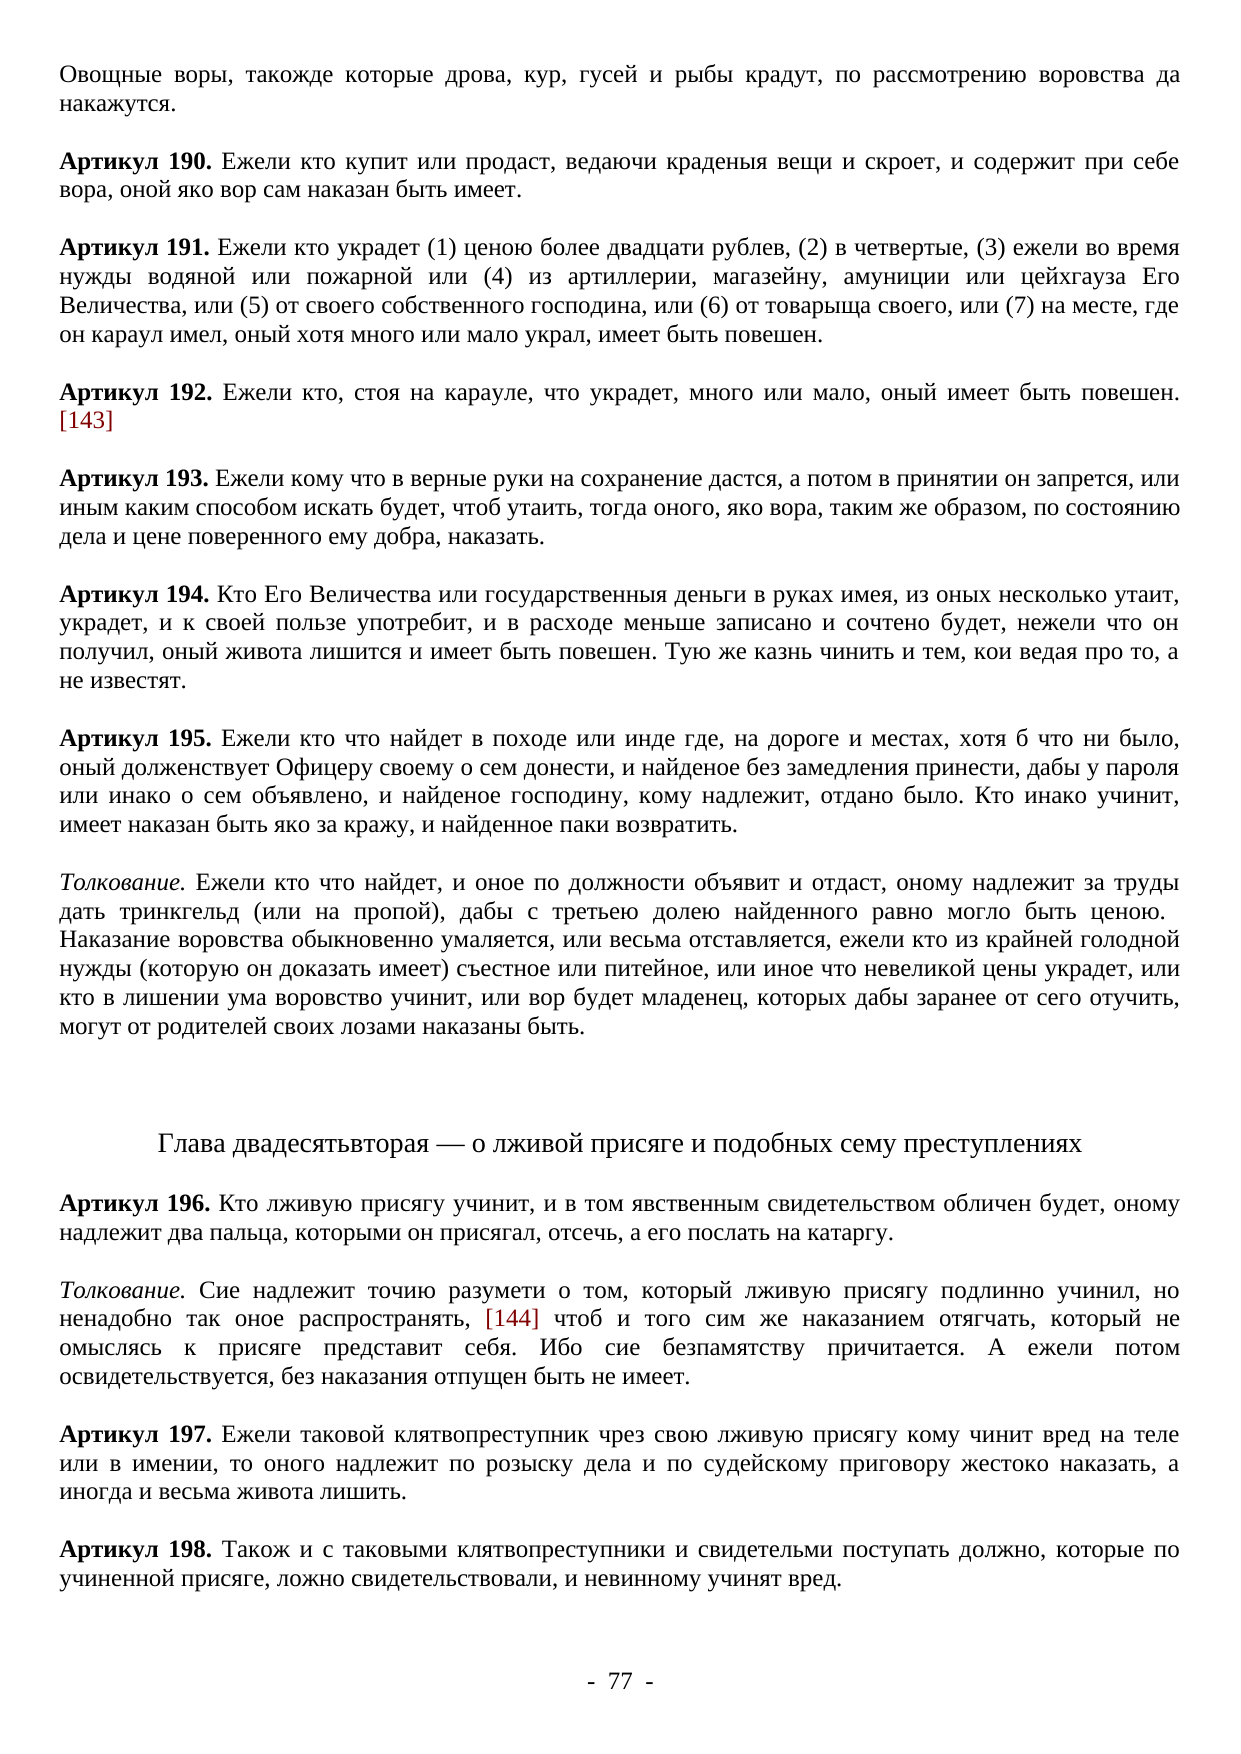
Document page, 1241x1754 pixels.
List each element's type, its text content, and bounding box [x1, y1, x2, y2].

text Артикул 196. Кто лживую присягу учинит, и в том явственным свидетельством обличен будет, оному надлежит два пальца, которыми он присягал, отсечь, а его послать на катаргу. [59, 1188, 1181, 1246]
text Артикул 198. Також и с таковыми клятвопреступники и свидетельми поступать должно, которые по учиненной присяге, ложно свидетельствовали, и невинному учинят вред. [59, 1534, 1181, 1592]
text Овощные воры, такожде которые дрова, кур, гусей и рыбы крадут, по рассмотрению воровства да накажутся. [59, 59, 1181, 117]
text Толкование. Ежели кто что найдет, и оное по должности объявит и отдаст, оному надлежит за труды дать тринкгельд (или на пропой), дабы с третьею долею найденного равно могло быть ценою. Наказание воровства обыкновенно умаляется, или весьма отставляется, ежели кто из крайней голодной нужды (которую он доказать имеет) съестное или питейное, или иное что невеликой цены украдет, или кто в лишении ума воровство учинит, или вор будет младенец, которых дабы заранее от сего отучить, могут от родителей своих лозами наказаны быть. [59, 867, 1181, 1039]
text Артикул 194. Кто Его Величества или государственныя деньги в руках имея, из оных несколько утаит, украдет, и к своей пользе употребит, и в расходе меньше записано и сочтено будет, нежели что он получил, оный живота лишится и имеет быть повешен. Тую же казнь чинить и тем, кои ведая про то, а не известят. [59, 579, 1181, 694]
text Артикул 192. Ежели кто, стоя на карауле, что украдет, много или мало, оный имеет быть повешен. [143] [59, 377, 1181, 434]
text Артикул 193. Ежели кому что в верные руки на сохранение дастся, а потом в принятии он запрется, или иным каким способом искать будет, чтоб утаить, тогда оного, яко вора, таким же образом, по состоянию дела и цене поверенного ему добра, наказать. [59, 463, 1181, 549]
text Толкование. Сие надлежит точию разумети о том, который лживую присягу подлинно учинил, но ненадобно так оное распространять, [144] чтоб и того сим же наказанием отягчать, который не омыслясь к присяге представит себя. Ибо сие безпамятству причитается. А ежели потом освидетельствуется, без наказания отпущен быть не имеет. [59, 1275, 1181, 1390]
text Артикул 191. Ежели кто украдет (1) ценою более двадцати рублев, (2) в четвертые, (3) ежели во время нужды водяной или пожарной или (4) из артиллерии, магазейну, амуниции или цейхгауза Его Величества, или (5) от своего собственного господина, или (6) от товарыща своего, или (7) на месте, где он караул имел, оный хотя много или мало украл, имеет быть повешен. [59, 232, 1181, 347]
text Глава двадесятьвторая — о лживой присяге и подобных сему преступлениях [59, 1127, 1181, 1159]
text Артикул 195. Ежели кто что найдет в походе или инде где, на дороге и местах, хотя б что ни было, оный долженствует Офицеру своему о сем донести, и найденое без замедления принести, дабы у пароля или инако о сем объявлено, и найденое господину, кому надлежит, отдано было. Кто инако учинит, имеет наказан быть яко за кражу, и найденное паки возвратить. [59, 723, 1181, 838]
text Артикул 197. Ежели таковой клятвопреступник чрез свою лживую присягу кому чинит вред на теле или в имении, то оного надлежит по розыску дела и по судейскому приговору жестоко наказать, а иногда и весьма живота лишить. [59, 1419, 1181, 1505]
text Артикул 190. Ежели кто купит или продаст, ведаючи краденыя вещи и скроет, и содержит при себе вора, оной яко вор сам наказан быть имеет. [59, 146, 1181, 203]
